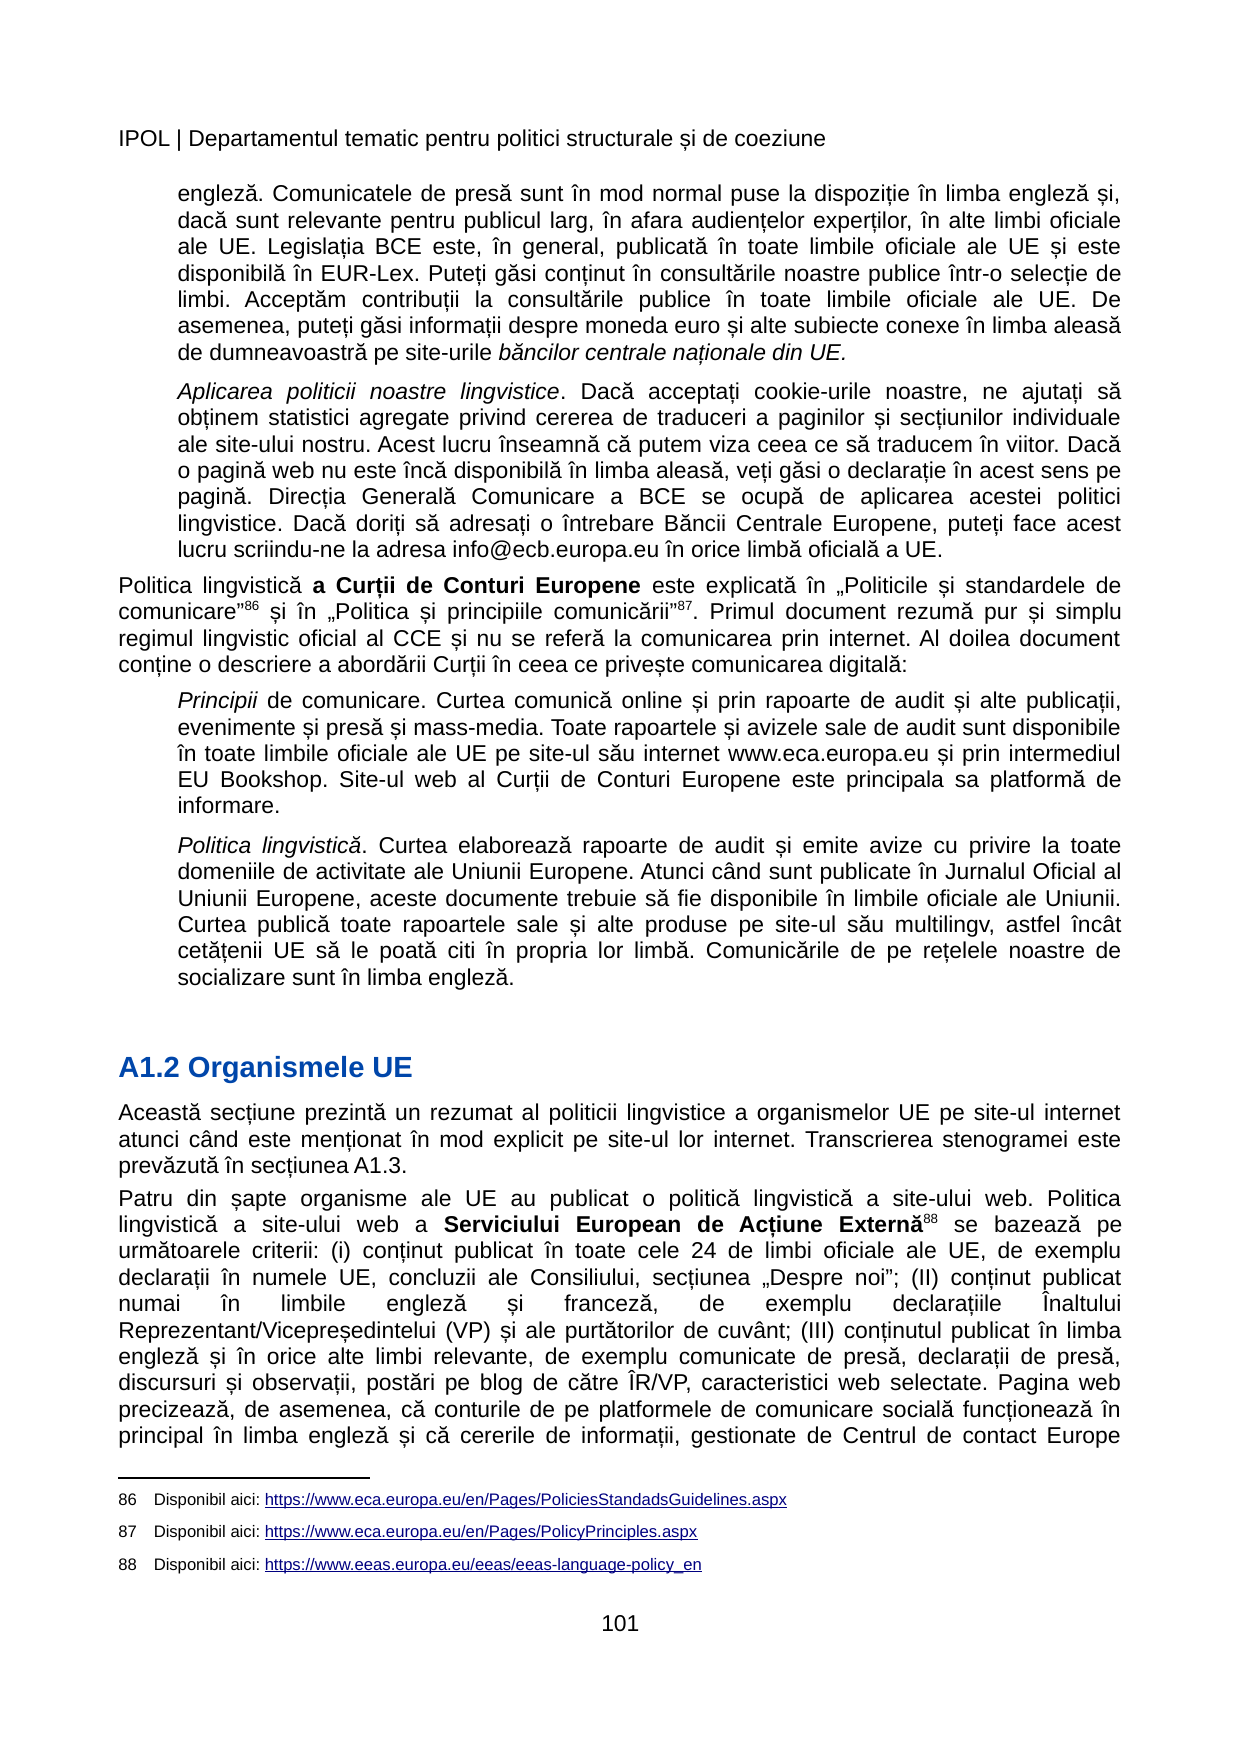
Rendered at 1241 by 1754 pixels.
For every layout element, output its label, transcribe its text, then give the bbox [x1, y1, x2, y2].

text Aplicarea politicii noastre lingvistice. Dacă acceptați cookie-urile noastre, ne ajutați să obținem statistici agregate privind cererea de traduceri a paginilor și secțiunilor individuale ale site-ului nostru. Acest lucru înseamnă că putem viza ceea ce să traducem în viitor. Dacă o pagină web nu este încă disponibilă în limba aleasă, veți găsi o declarație în acest sens pe pagină. Direcția Generală Comunicare a BCE se ocupă de aplicarea acestei politici lingvistice. Dacă doriți să adresați o întrebare Băncii Centrale Europene, puteți face acest lucru scriindu-ne la adresa info@ecb.europa.eu în orice limbă oficială a UE. [177, 378, 1122, 562]
text Disponibil aici: https://www.eca.europa.eu/en/Pages/PoliciesStandadsGuidelines.aspx [118, 1490, 1122, 1509]
text Patru din șapte organisme ale UE au publicat o politică lingvistică a site-ului web. Politica lingvistică a site-ului web a Serviciului European de Acțiune Externă se bazează pe următoarele criterii: (i) conținut publicat în toate cele 24 de limbi oficiale ale UE, de exemplu declarații în numele UE, concluzii ale Consiliului, secțiunea „Despre noi”; (II) conținut publicat numai în limbile engleză și franceză, de exemplu declarațiile Înaltului Reprezentant/Vicepreședintelui (VP) și ale purtătorilor de cuvânt; (III) conținutul publicat în limba engleză și în orice alte limbi relevante, de exemplu comunicate de presă, declarații de presă, discursuri și observații, postări pe blog de către ÎR/VP, caracteristici web selectate. Pagina web precizează, de asemenea, că conturile de pe platformele de comunicare socială funcționează în principal în limba engleză și că cererile de informații, gestionate de Centrul de contact Europe [118, 1185, 1122, 1448]
text Această secțiune prezintă un rezumat al politicii lingvistice a organismelor UE pe site-ul internet atunci când este menționat în mod explicit pe site-ul lor internet. Transcrierea stenogramei este prevăzută în secțiunea A1.3. [118, 1099, 1122, 1178]
text Politica lingvistică. Curtea elaborează rapoarte de audit și emite avize cu privire la toate domeniile de activitate ale Uniunii Europene. Atunci când sunt publicate în Jurnalul Oficial al Uniunii Europene, aceste documente trebuie să fie disponibile în limbile oficiale ale Uniunii. Curtea publică toate rapoartele sale și alte produse pe site-ul său multilingv, astfel încât cetățenii UE să le poată citi în propria lor limbă. Comunicările de pe rețelele noastre de socializare sunt în limba engleză. [177, 832, 1122, 990]
text Disponibil aici: https://www.eca.europa.eu/en/Pages/PolicyPrinciples.aspx [118, 1522, 1122, 1541]
subtitle A1.2 Organismele UE [118, 1050, 1122, 1083]
text engleză. Comunicatele de presă sunt în mod normal puse la dispoziție în limba engleză și, dacă sunt relevante pentru publicul larg, în afara audiențelor experților, în alte limbi oficiale ale UE. Legislația BCE este, în general, publicată în toate limbile oficiale ale UE și este disponibilă în EUR-Lex. Puteți găsi conținut în consultările noastre publice într-o selecție de limbi. Acceptăm contribuții la consultările publice în toate limbile oficiale ale UE. De asemenea, puteți găsi informații despre moneda euro și alte subiecte conexe în limba aleasă de dumneavoastră pe site-urile băncilor centrale naționale din UE. [177, 180, 1122, 365]
text Principii de comunicare. Curtea comunică online și prin rapoarte de audit și alte publicații, evenimente și presă și mass-media. Toate rapoartele și avizele sale de audit sunt disponibile în toate limbile oficiale ale UE pe site-ul său internet www.eca.europa.eu și prin intermediul EU Bookshop. Site-ul web al Curții de Conturi Europene este principala sa platformă de informare. [177, 687, 1122, 819]
text Disponibil aici: https://www.eeas.europa.eu/eeas/eeas-language-policy_en [118, 1554, 1122, 1573]
text Politica lingvistică a Curții de Conturi Europene este explicată în „Politicile și standardele de comunicare” și în „Politica și principiile comunicării”. Primul document rezumă pur și simplu regimul lingvistic oficial al CCE și nu se referă la comunicarea prin internet. Al doilea document conține o descriere a abordării Curții în ceea ce privește comunicarea digitală: [118, 572, 1122, 677]
